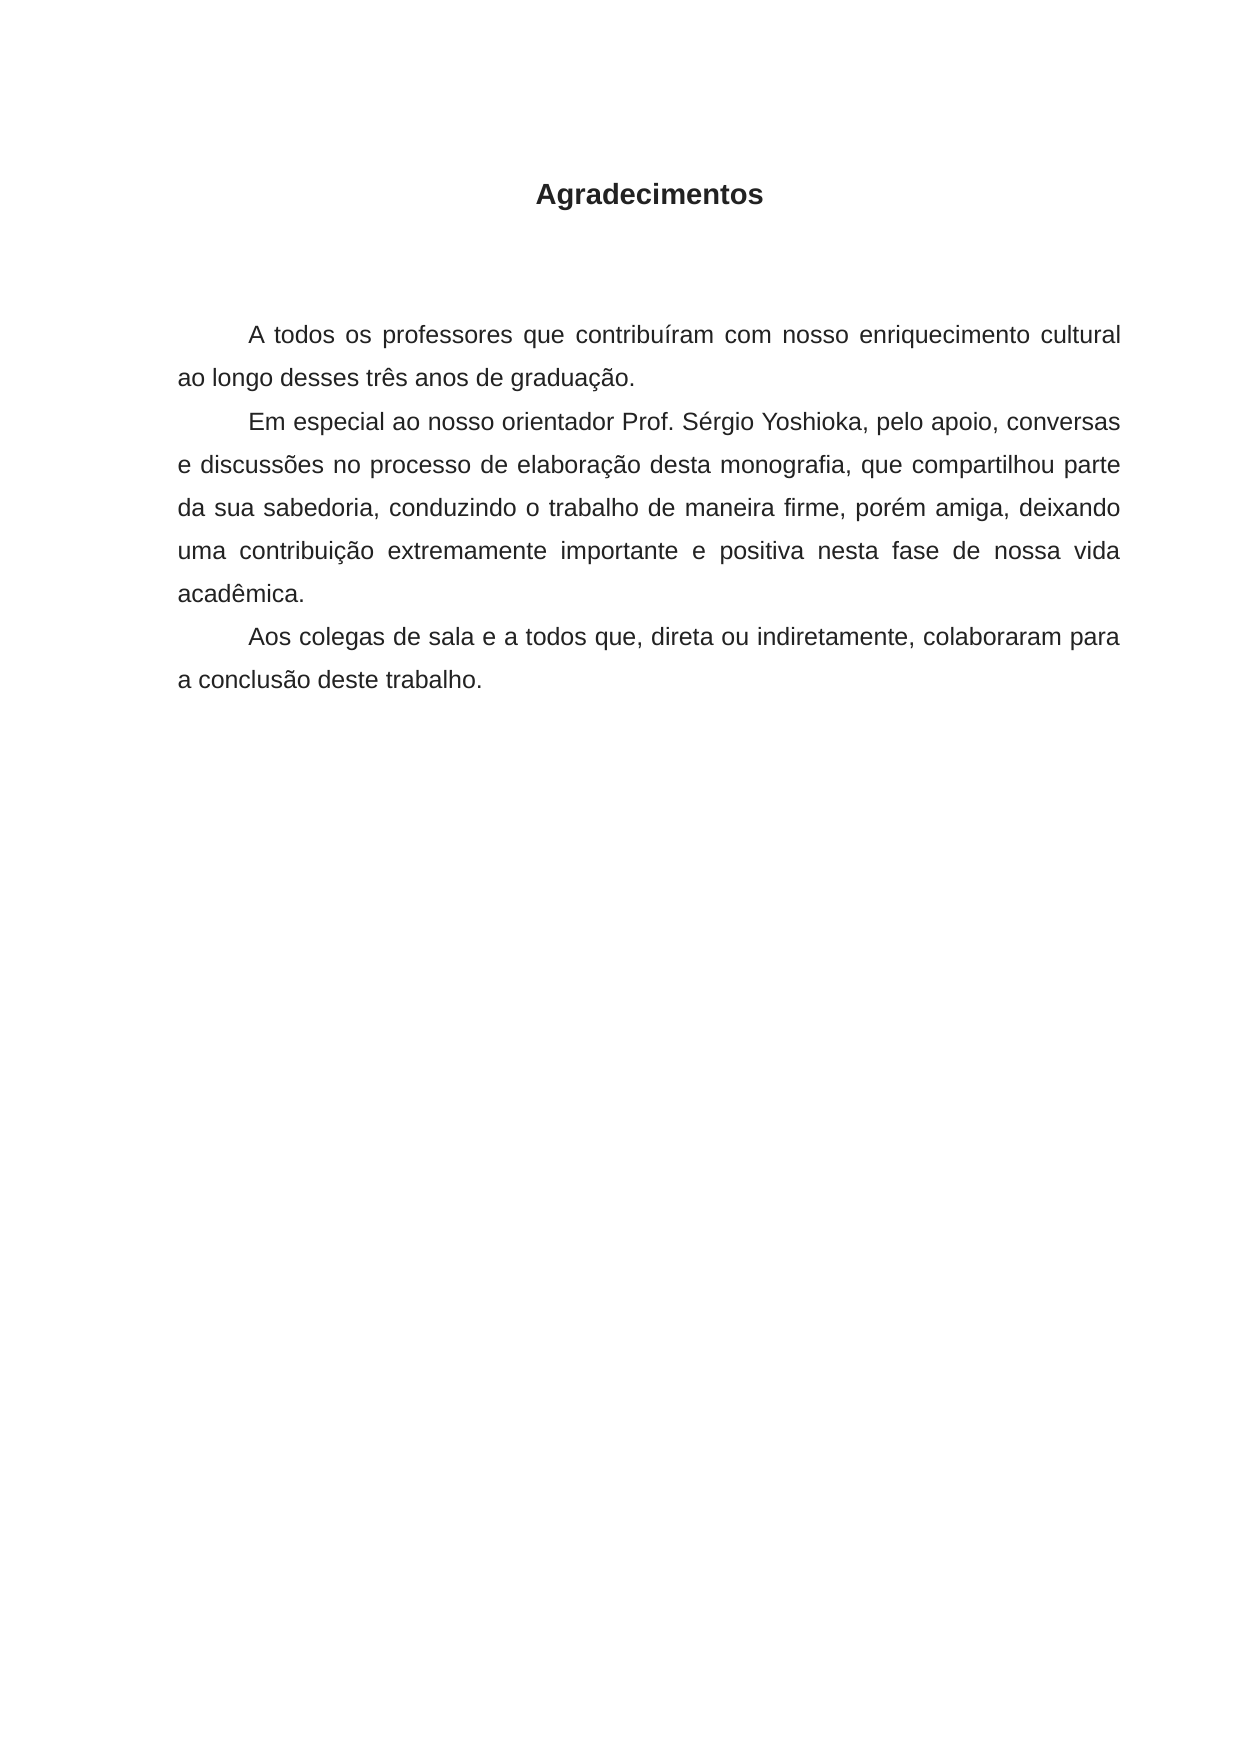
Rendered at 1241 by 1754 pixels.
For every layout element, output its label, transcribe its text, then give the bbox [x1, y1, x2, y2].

text Aos colegas de sala e a todos que, direta ou indiretamente, colaboraram para a conclusão deste trabalho. [177, 622, 1122, 694]
text A todos os professores que contribuíram com nosso enriquecimento cultural ao longo desses três anos de graduação. [177, 320, 1122, 392]
text Em especial ao nosso orientador Prof. Sérgio Yoshioka, pelo apoio, conversas e discussões no processo de elaboração desta monografia, que compartilhou parte da sua sabedoria, conduzindo o trabalho de maneira firme, porém amiga, deixando uma contribuição extremamente importante e positiva nesta fase de nossa vida acadêmica. [177, 406, 1122, 608]
text Agradecimentos [177, 177, 1122, 211]
